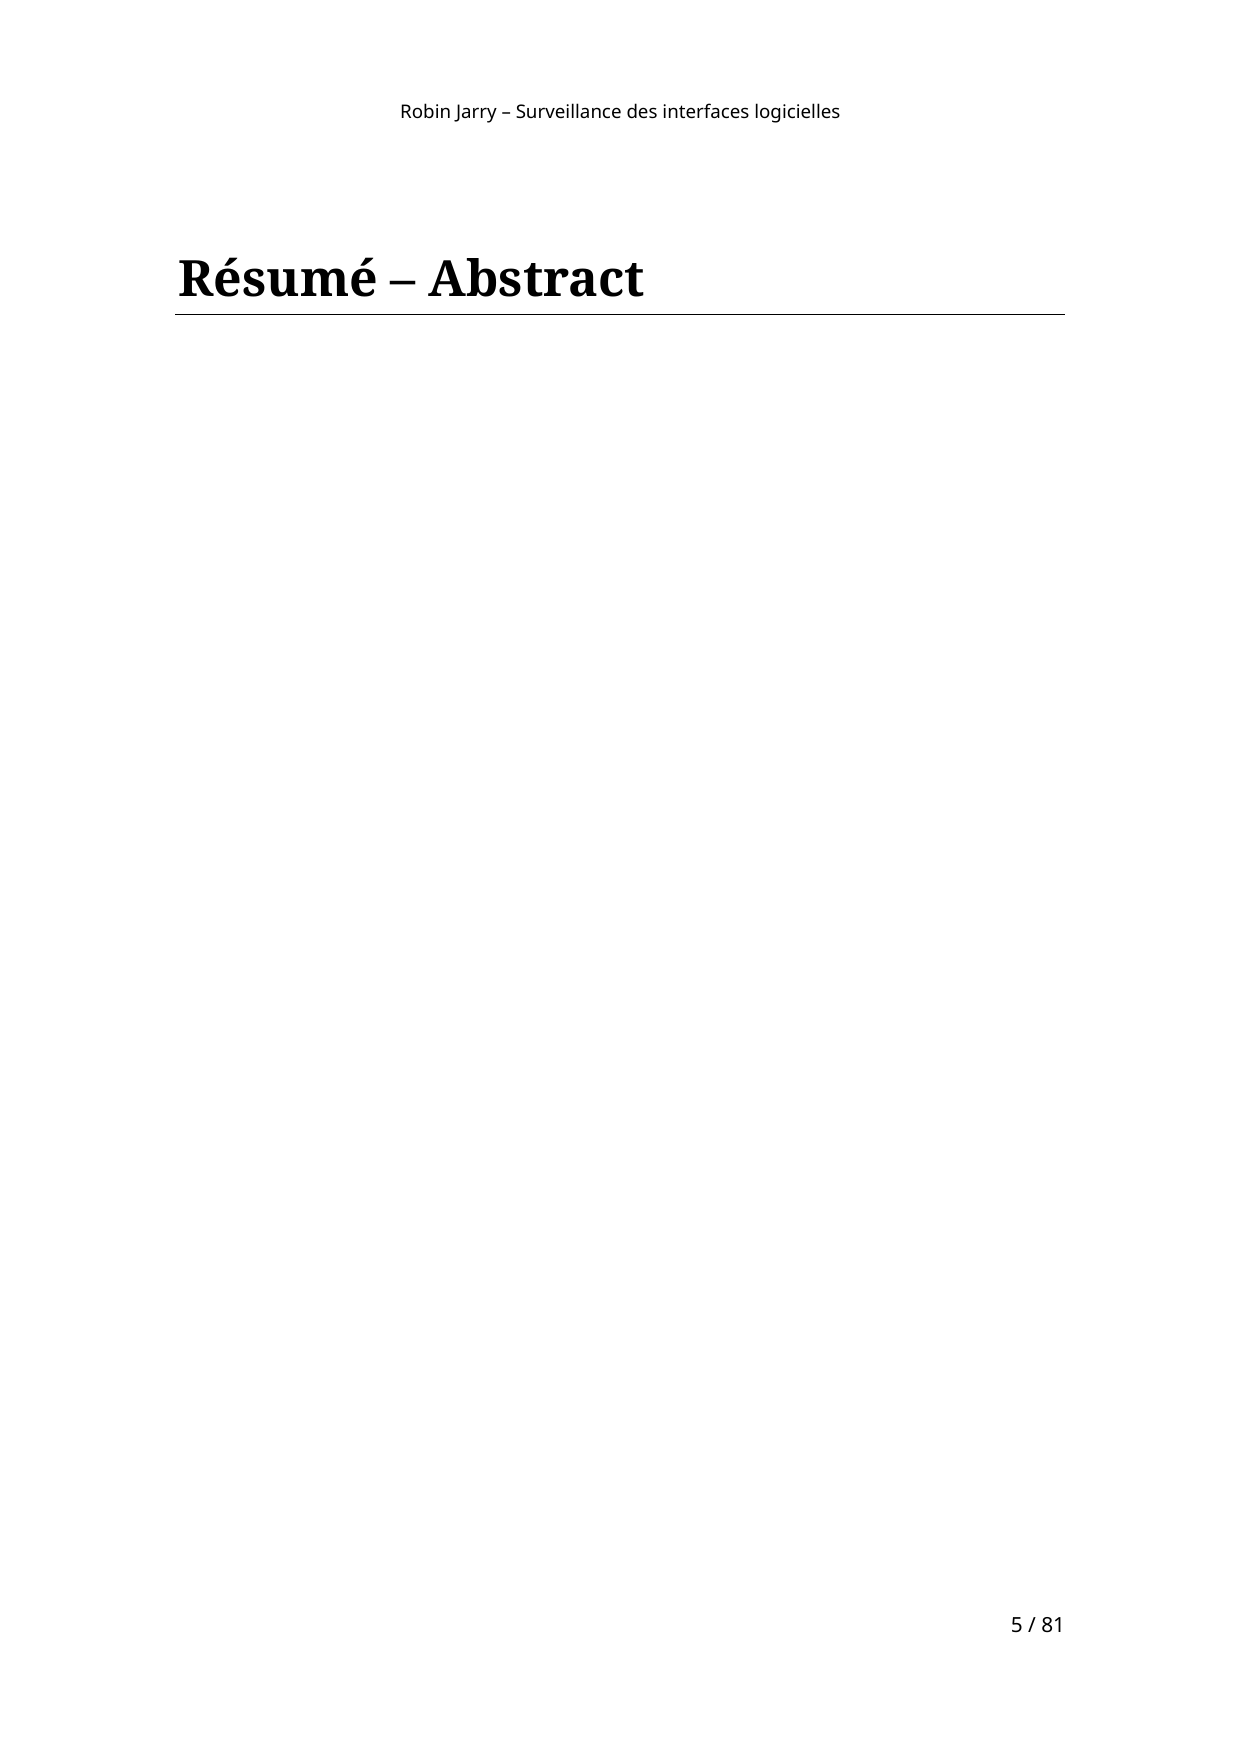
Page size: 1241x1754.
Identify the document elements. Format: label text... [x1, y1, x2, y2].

subtitle Résumé – Abstract [175, 240, 1065, 314]
